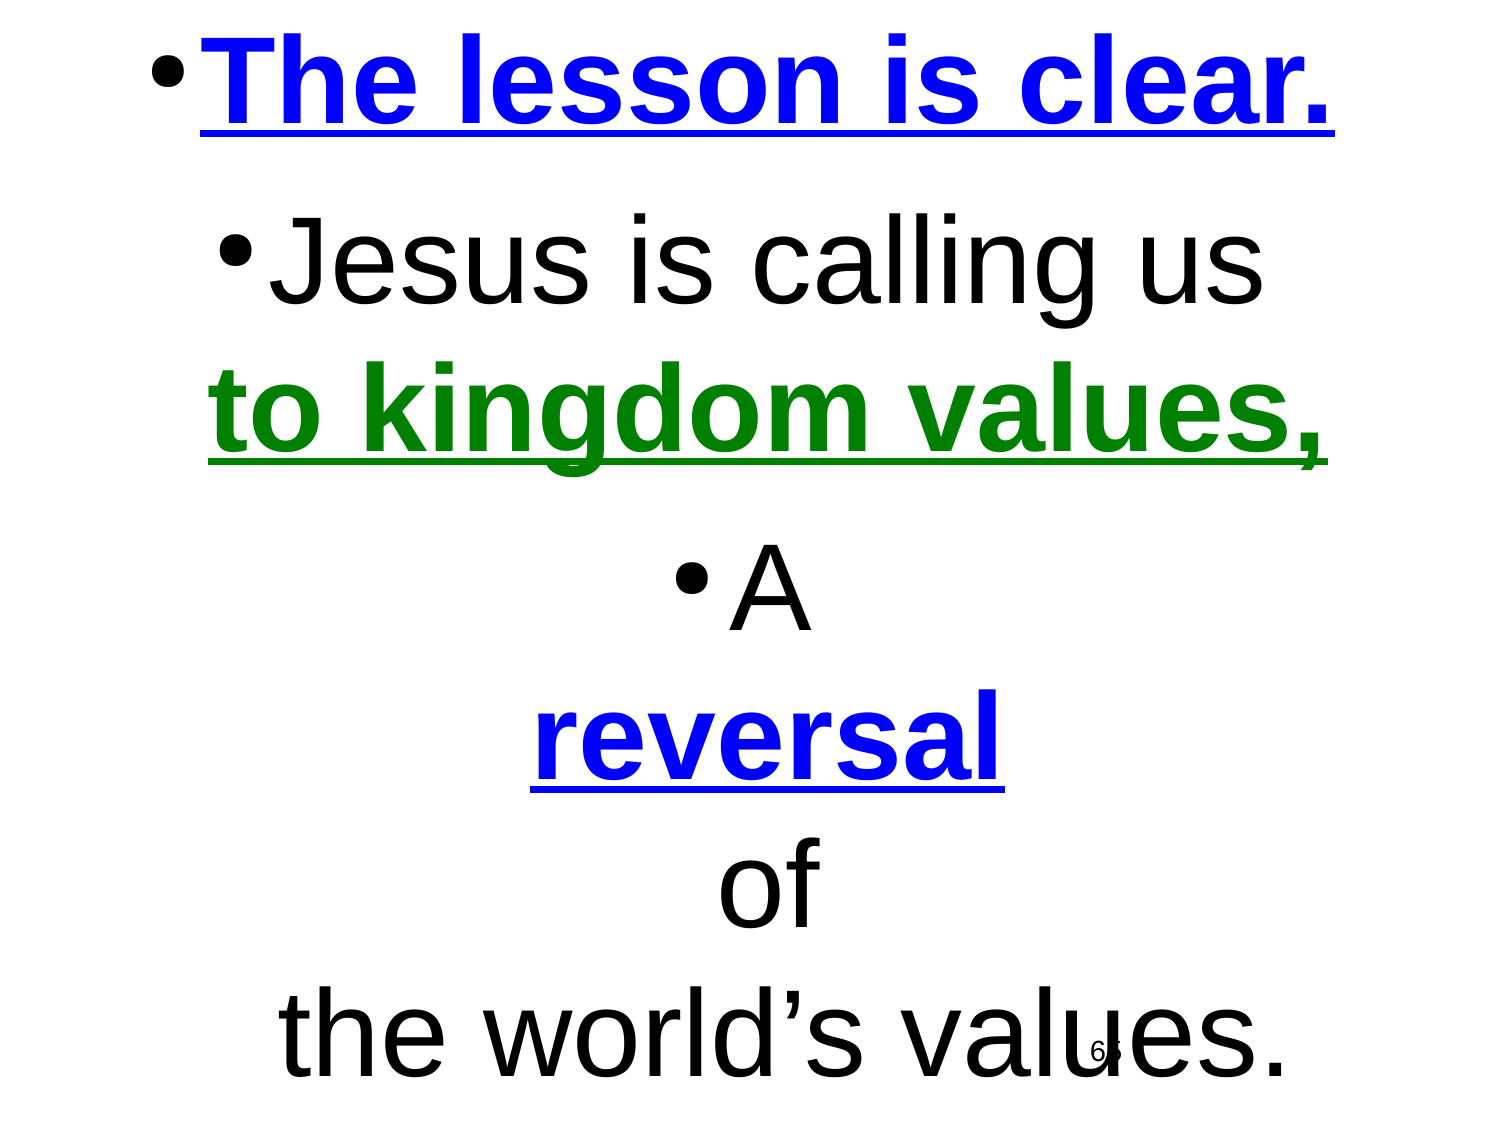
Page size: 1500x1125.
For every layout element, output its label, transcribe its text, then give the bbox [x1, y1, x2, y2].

list The lesson is clear. Jesus is calling us to kingdom values, A reversal of the world’s values. [15, 0, 1486, 1111]
